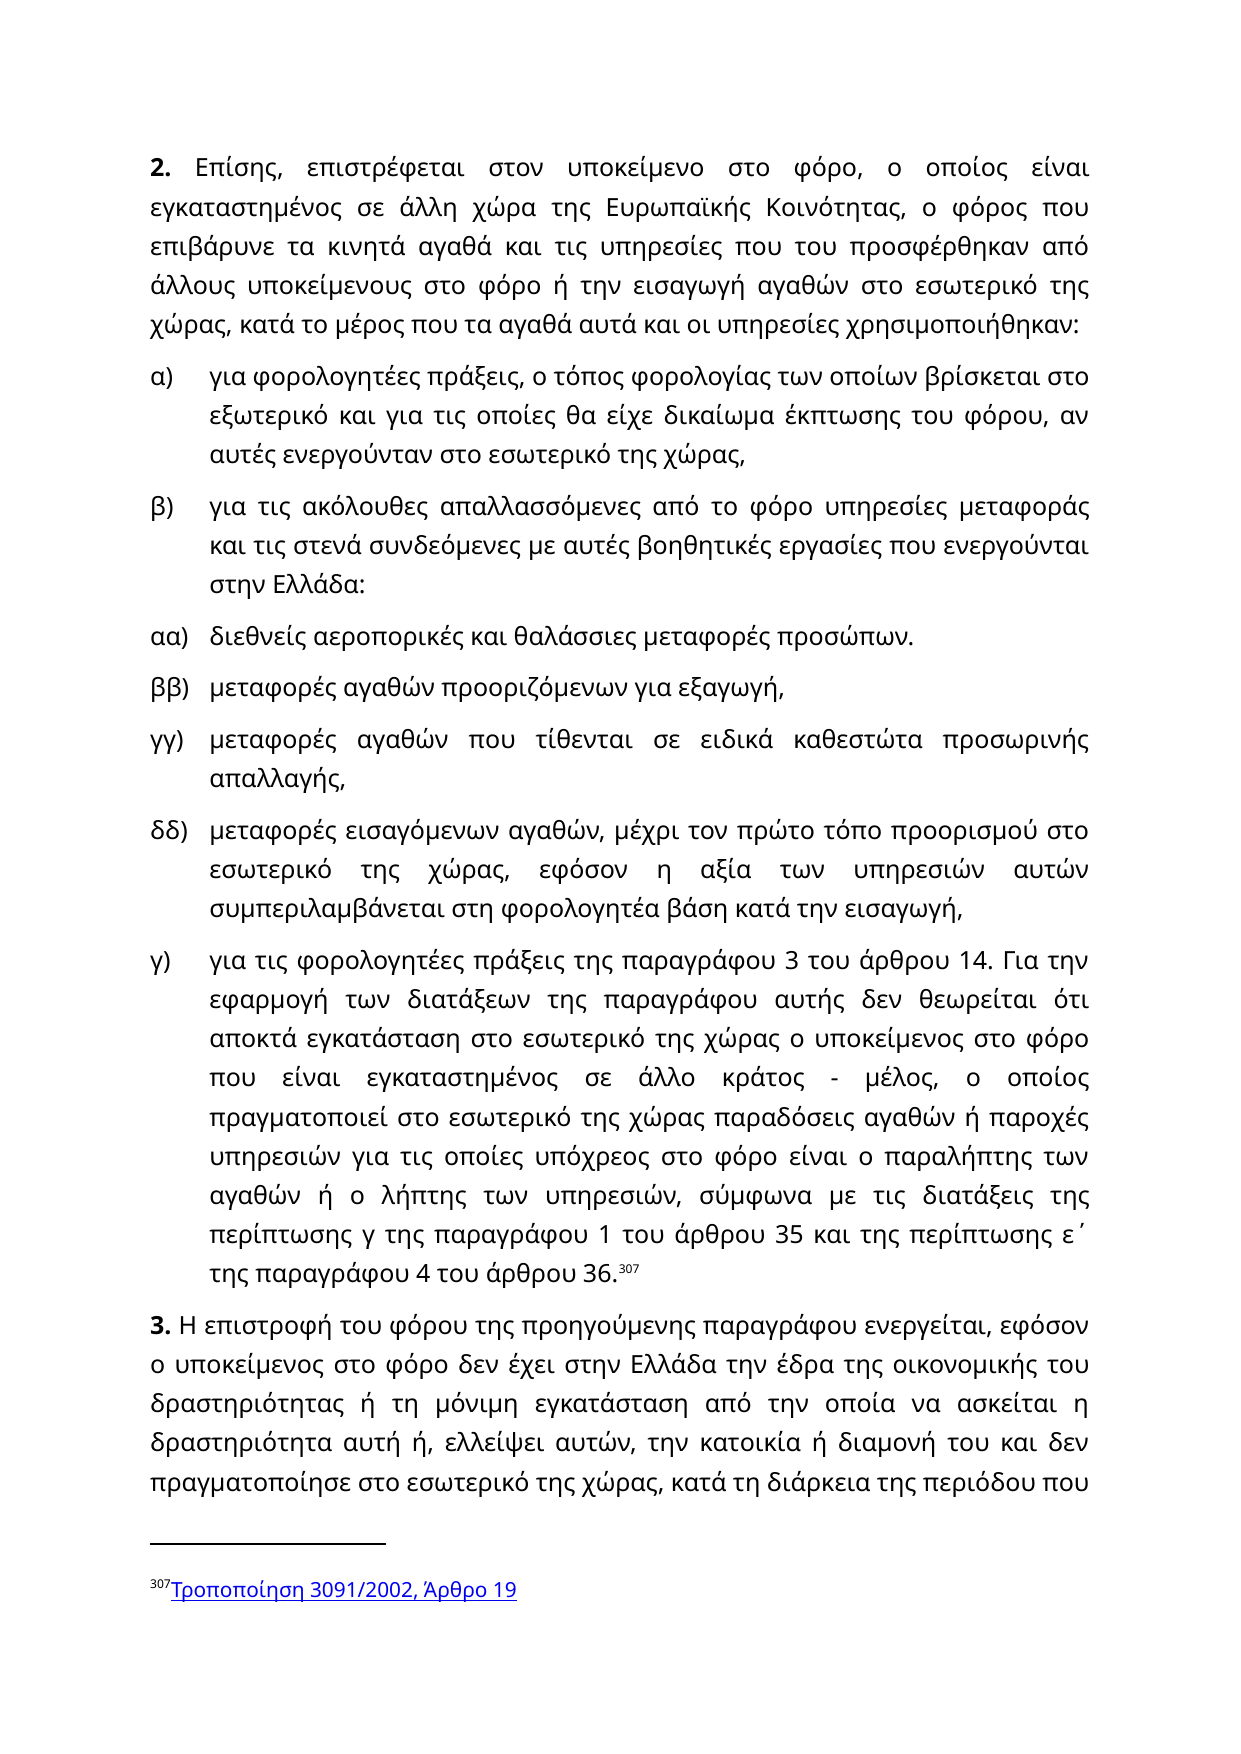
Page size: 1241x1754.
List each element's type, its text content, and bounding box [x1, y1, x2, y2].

list γγ) μεταφορές αγαθών που τίθενται σε ειδικά καθεστώτα προσωρινής απαλλαγής, [150, 722, 1090, 795]
list ββ) μεταφορές αγαθών προοριζόμενων για εξαγωγή, [150, 670, 1090, 704]
list β) για τις ακόλουθες απαλλασσόμενες από το φόρο υπηρεσίες μεταφοράς και τις στενά συνδεόμενες με αυτές βοηθητικές εργασίες που ενεργούνται στην Ελλάδα: [150, 488, 1090, 601]
list δδ) μεταφορές εισαγόμενων αγαθών, μέχρι τον πρώτο τόπο προορισμού στο εσωτερικό της χώρας, εφόσον η αξία των υπηρεσιών αυτών συμπεριλαμβάνεται στη φορολογητέα βάση κατά την εισαγωγή, [150, 812, 1090, 925]
text 3. Η επιστροφή του φόρου της προηγούμενης παραγράφου ενεργείται, εφόσον ο υποκείμενος στο φόρο δεν έχει στην Ελλάδα την έδρα της οικονομικής του δραστηριότητας ή τη μόνιμη εγκατάσταση από την οποία να ασκείται η δραστηριότητα αυτή ή, ελλείψει αυτών, την κατοικία ή διαμονή του και δεν πραγματοποίησε στο εσωτερικό της χώρας, κατά τη διάρκεια της περιόδου που [150, 1307, 1090, 1498]
list α) για φορολογητέες πράξεις, ο τόπος φορολογίας των οποίων βρίσκεται στο εξωτερικό και για τις οποίες θα είχε δικαίωμα έκπτωσης του φόρου, αν αυτές ενεργούνταν στο εσωτερικό της χώρας, [150, 358, 1090, 471]
text Τροποποίηση 3091/2002, Άρθρο 19 [150, 1576, 1090, 1604]
list αα) διεθνείς αεροπορικές και θαλάσσιες μεταφορές προσώπων. [150, 618, 1090, 652]
list γ) για τις φορολογητέες πράξεις της παραγράφου 3 του άρθρου 14. Για την εφαρμογή των διατάξεων της παραγράφου αυτής δεν θεωρείται ότι αποκτά εγκατάσταση στο εσωτερικό της χώρας ο υποκείμενος στο φόρο που είναι εγκαταστημένος σε άλλο κράτος - μέλος, ο οποίος πραγματοποιεί στο εσωτερικό της χώρας παραδόσεις αγαθών ή παροχές υπηρεσιών για τις οποίες υπόχρεος στο φόρο είναι ο παραλήπτης των αγαθών ή ο λήπτης των υπηρεσιών, σύμφωνα με τις διατάξεις της περίπτωσης γ της παραγράφου 1 του άρθρου 35 και της περίπτωσης ε΄ της παραγράφου 4 του άρθρου 36. [150, 942, 1090, 1290]
text 2. Επίσης, επιστρέφεται στον υποκείμενο στο φόρο, ο οποίος είναι εγκαταστημένος σε άλλη χώρα της Ευρωπαϊκής Κοινότητας, ο φόρος που επιβάρυνε τα κινητά αγαθά και τις υπηρεσίες που του προσφέρθηκαν από άλλους υποκείμενους στο φόρο ή την εισαγωγή αγαθών στο εσωτερικό της χώρας, κατά το μέρος που τα αγαθά αυτά και οι υπηρεσίες χρησιμοποιήθηκαν: [150, 150, 1090, 341]
